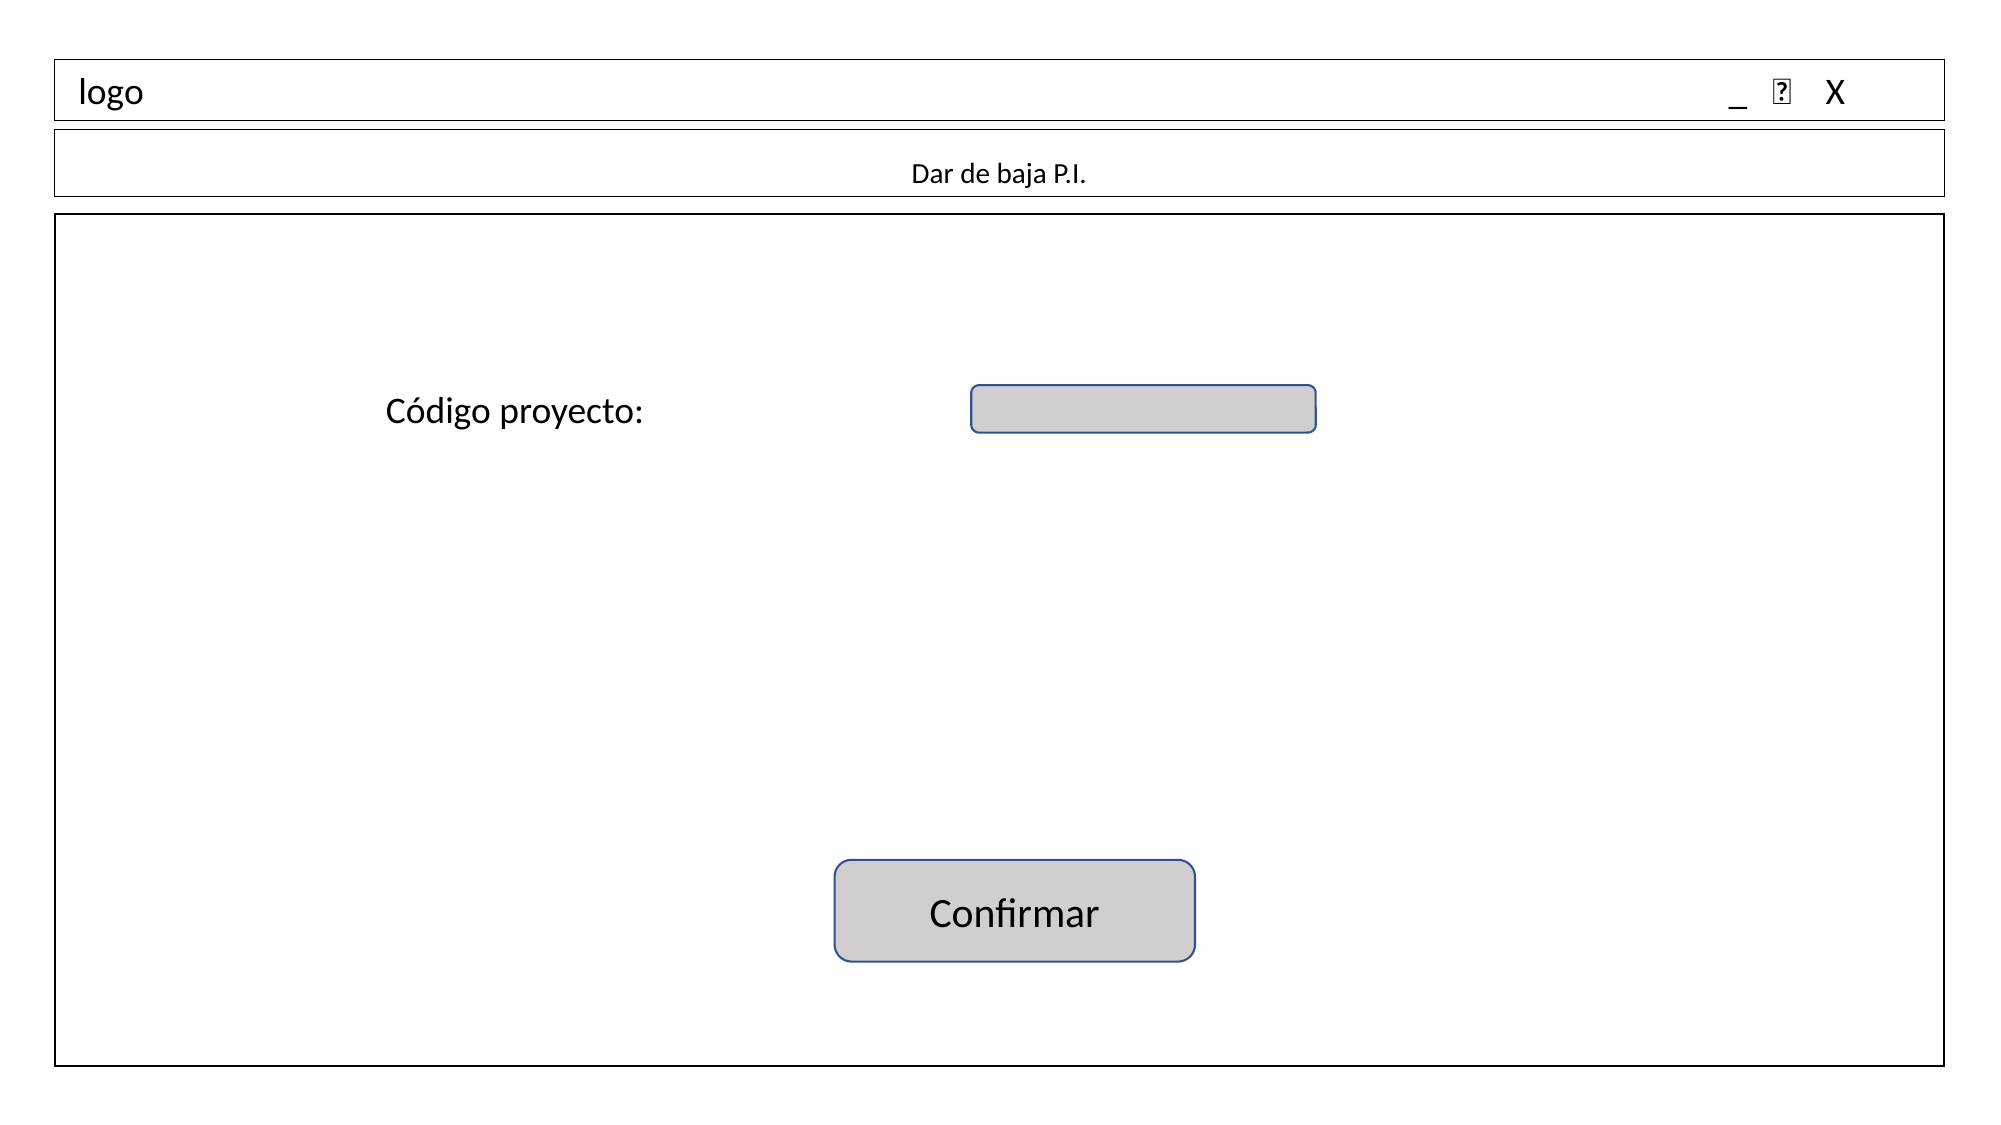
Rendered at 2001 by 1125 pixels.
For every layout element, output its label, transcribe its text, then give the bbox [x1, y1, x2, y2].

text_box [971, 385, 1316, 433]
text_box Confirmar [834, 859, 1195, 962]
text_box logo _ 🔲 X [54, 59, 1944, 120]
text_box Dar de baja P.I. [54, 128, 1944, 192]
text_box Código proyecto: [370, 378, 881, 440]
